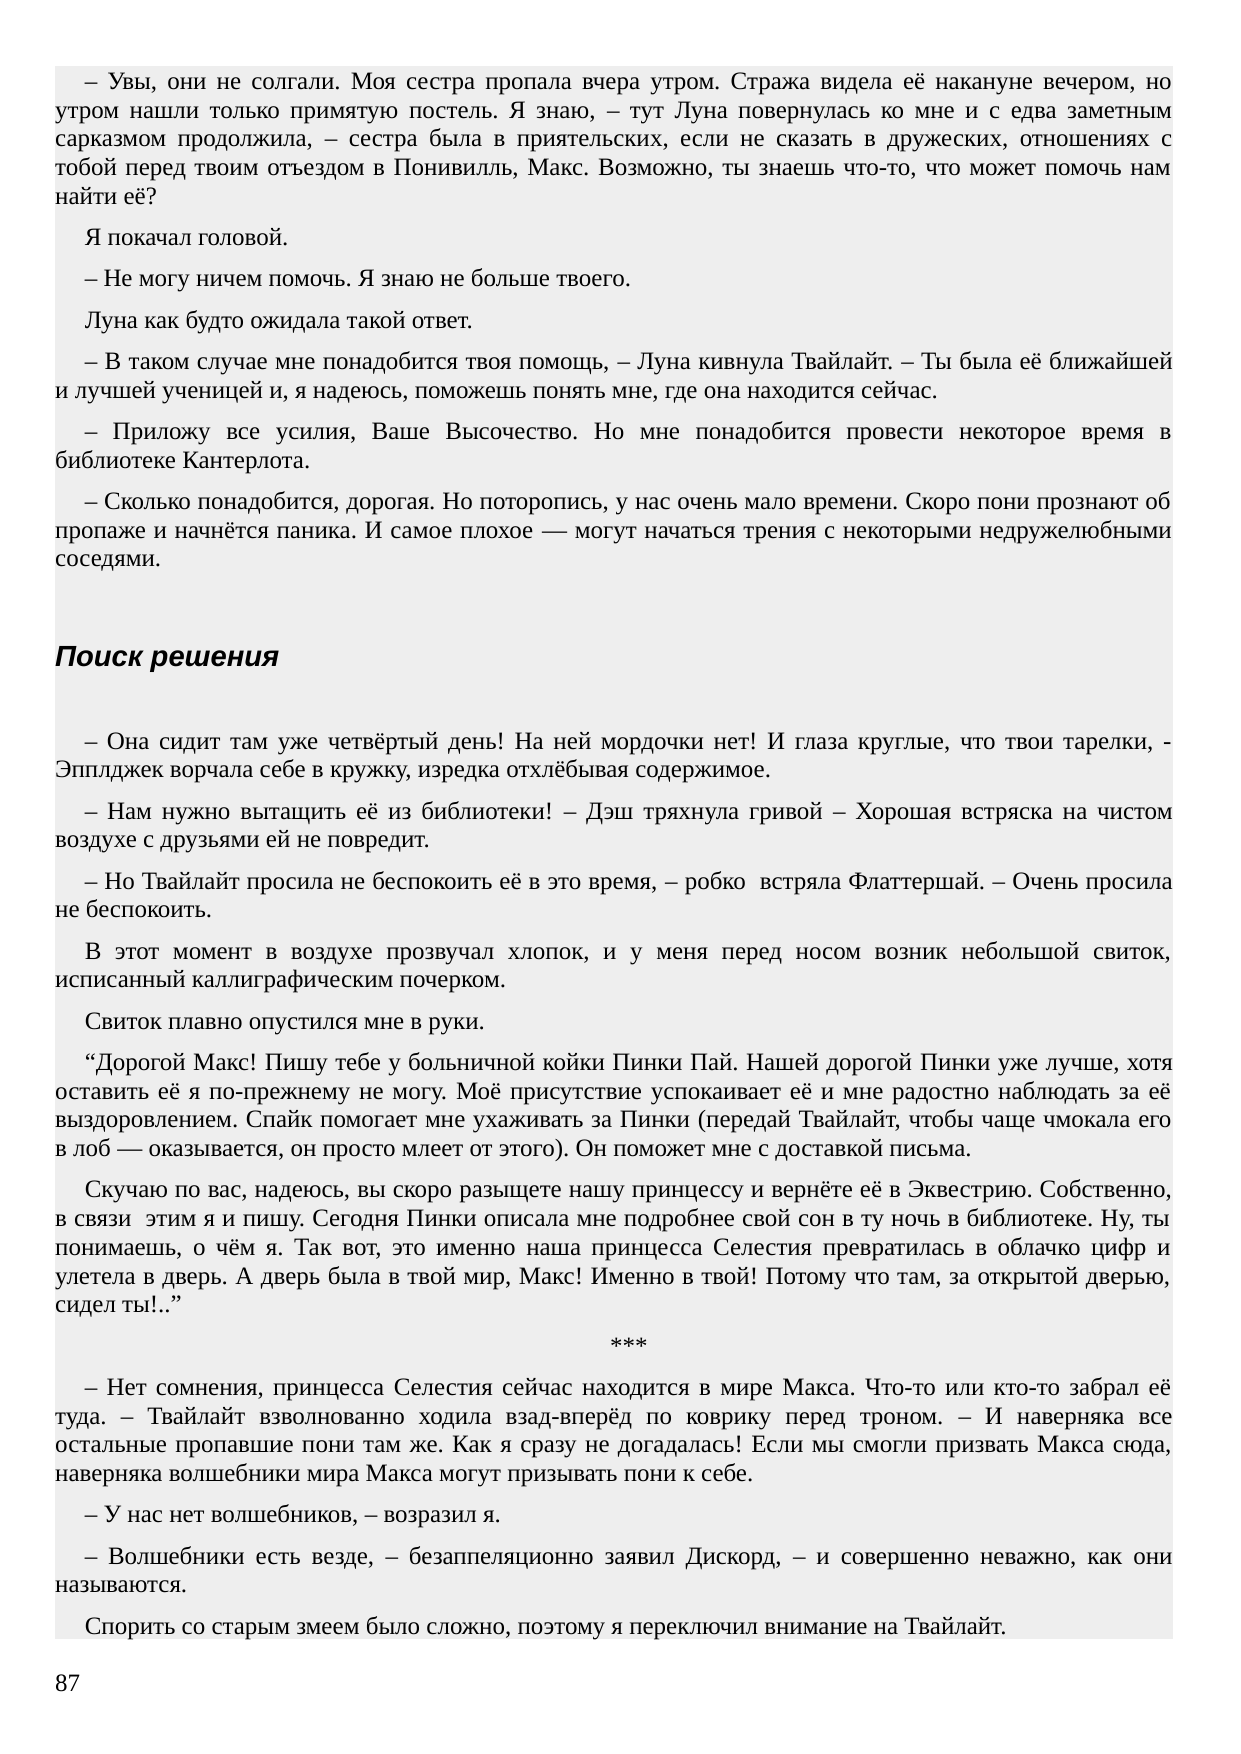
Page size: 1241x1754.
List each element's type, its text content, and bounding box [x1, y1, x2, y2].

text – Нам нужно вытащить её из библиотеки! – Дэш тряхнула гривой – Хорошая встряска на чистом воздухе с друзьями ей не повредит. [55, 796, 1173, 853]
text – Волшебники есть везде, – безаппеляционно заявил Дискорд, – и совершенно неважно, как они называются. [55, 1541, 1173, 1598]
text Я покачал головой. [55, 222, 1173, 251]
text “Дорогой Макс! Пишу тебе у больничной койки Пинки Пай. Нашей дорогой Пинки уже лучше, хотя оставить её я по-прежнему не могу. Моё присутствие успокаивает её и мне радостно наблюдать за её выздоровлением. Спайк помогает мне ухаживать за Пинки (передай Твайлайт, чтобы чаще чмокала его в лоб — оказывается, он просто млеет от этого). Он поможет мне с доставкой письма. [55, 1047, 1173, 1162]
text – Не могу ничем помочь. Я знаю не больше твоего. [55, 263, 1173, 292]
text *** [55, 1331, 1173, 1359]
text – Но Твайлайт просила не беспокоить её в это время, – робко встряла Флаттершай. – Очень просила не беспокоить. [55, 866, 1173, 923]
subtitle Поиск решения [55, 638, 1173, 672]
text – Нет сомнения, принцесса Селестия сейчас находится в мире Макса. Что-то или кто-то забрал её туда. – Твайлайт взволнованно ходила взад-вперёд по коврику перед троном. – И наверняка все остальные пропавшие пони там же. Как я сразу не догадалась! Если мы смогли призвать Макса сюда, наверняка волшебники мира Макса могут призывать пони к себе. [55, 1372, 1173, 1487]
text – У нас нет волшебников, – возразил я. [55, 1499, 1173, 1528]
text В этот момент в воздухе прозвучал хлопок, и у меня перед носом возник небольшой свиток, исписанный каллиграфическим почерком. [55, 936, 1173, 993]
text Спорить со старым змеем было сложно, поэтому я переключил внимание на Твайлайт. [55, 1611, 1173, 1639]
text – Приложу все усилия, Ваше Высочество. Но мне понадобится провести некоторое время в библиотеке Кантерлота. [55, 416, 1173, 473]
text – Увы, они не солгали. Моя сестра пропала вчера утром. Стража видела её накануне вечером, но утром нашли только примятую постель. Я знаю, – тут Луна повернулась ко мне и с едва заметным сарказмом продолжила, – сестра была в приятельских, если не сказать в дружеских, отношениях с тобой перед твоим отъездом в Понивилль, Макс. Возможно, ты знаешь что-то, что может помочь нам найти её? [55, 66, 1173, 210]
text Свиток плавно опустился мне в руки. [55, 1006, 1173, 1034]
text – Она сидит там уже четвёртый день! На ней мордочки нет! И глаза круглые, что твои тарелки, - Эпплджек ворчала себе в кружку, изредка отхлёбывая содержимое. [55, 726, 1173, 783]
text Скучаю по вас, надеюсь, вы скоро разыщете нашу принцессу и вернёте её в Эквестрию. Собственно, в связи этим я и пишу. Сегодня Пинки описала мне подробнее свой сон в ту ночь в библиотеке. Ну, ты понимаешь, о чём я. Так вот, это именно наша принцесса Селестия превратилась в облачко цифр и улетела в дверь. А дверь была в твой мир, Макс! Именно в твой! Потому что там, за открытой дверью, сидел ты!..” [55, 1174, 1173, 1318]
text – В таком случае мне понадобится твоя помощь, – Луна кивнула Твайлайт. – Ты была её ближайшей и лучшей ученицей и, я надеюсь, поможешь понять мне, где она находится сейчас. [55, 346, 1173, 403]
text Луна как будто ожидала такой ответ. [55, 305, 1173, 333]
text – Сколько понадобится, дорогая. Но поторопись, у нас очень мало времени. Скоро пони прознают об пропаже и начнётся паника. И самое плохое — могут начаться трения с некоторыми недружелюбными соседями. [55, 486, 1173, 572]
